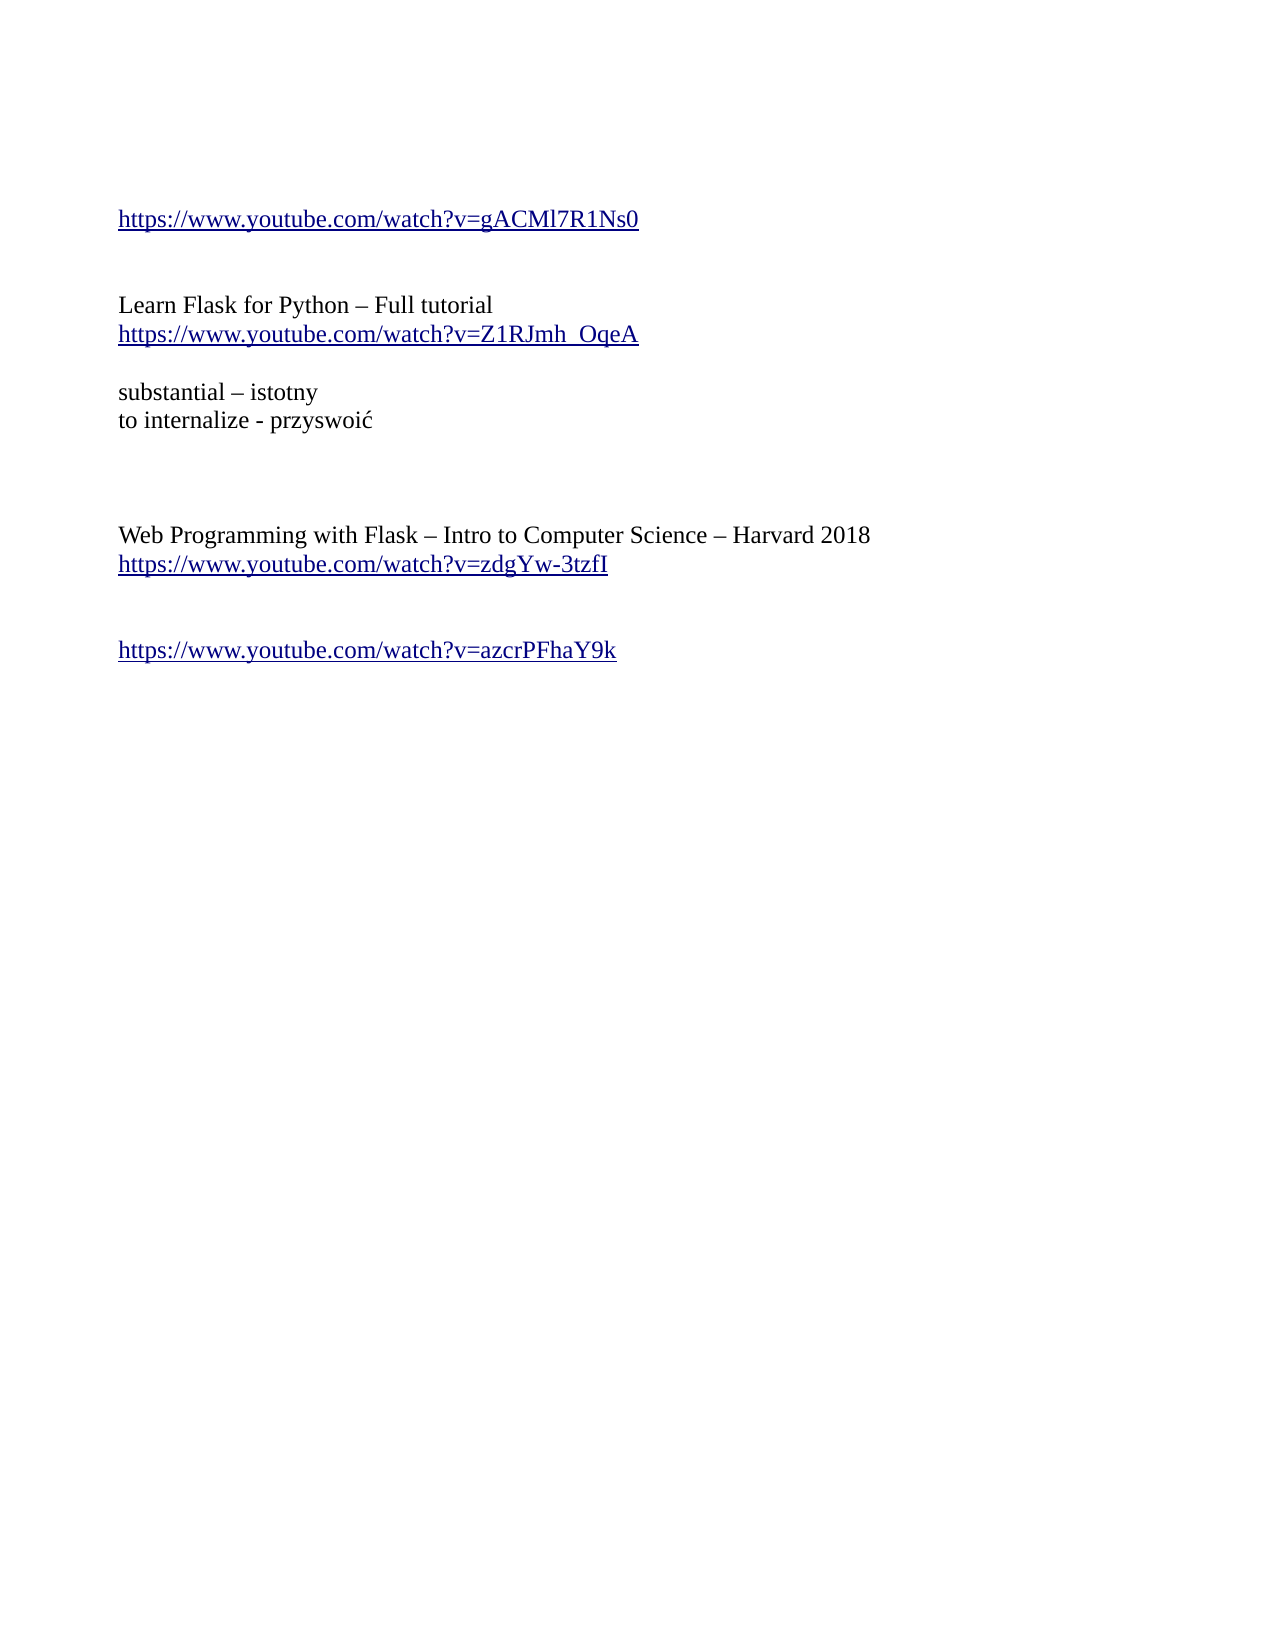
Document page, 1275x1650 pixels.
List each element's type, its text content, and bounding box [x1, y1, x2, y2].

text https://www.youtube.com/watch?v=azcrPFhaY9k [118, 636, 1157, 664]
text Learn Flask for Python – Full tutorial [118, 291, 1157, 319]
text https://www.youtube.com/watch?v=Z1RJmh_OqeA [118, 319, 1157, 348]
text https://www.youtube.com/watch?v=zdgYw-3tzfI [118, 549, 1157, 578]
text substantial – istotny [118, 377, 1157, 406]
text Web Programming with Flask – Intro to Computer Science – Harvard 2018 [118, 521, 1157, 549]
text https://www.youtube.com/watch?v=gACMl7R1Ns0 [118, 204, 1157, 233]
text to internalize - przyswoić [118, 406, 1157, 434]
